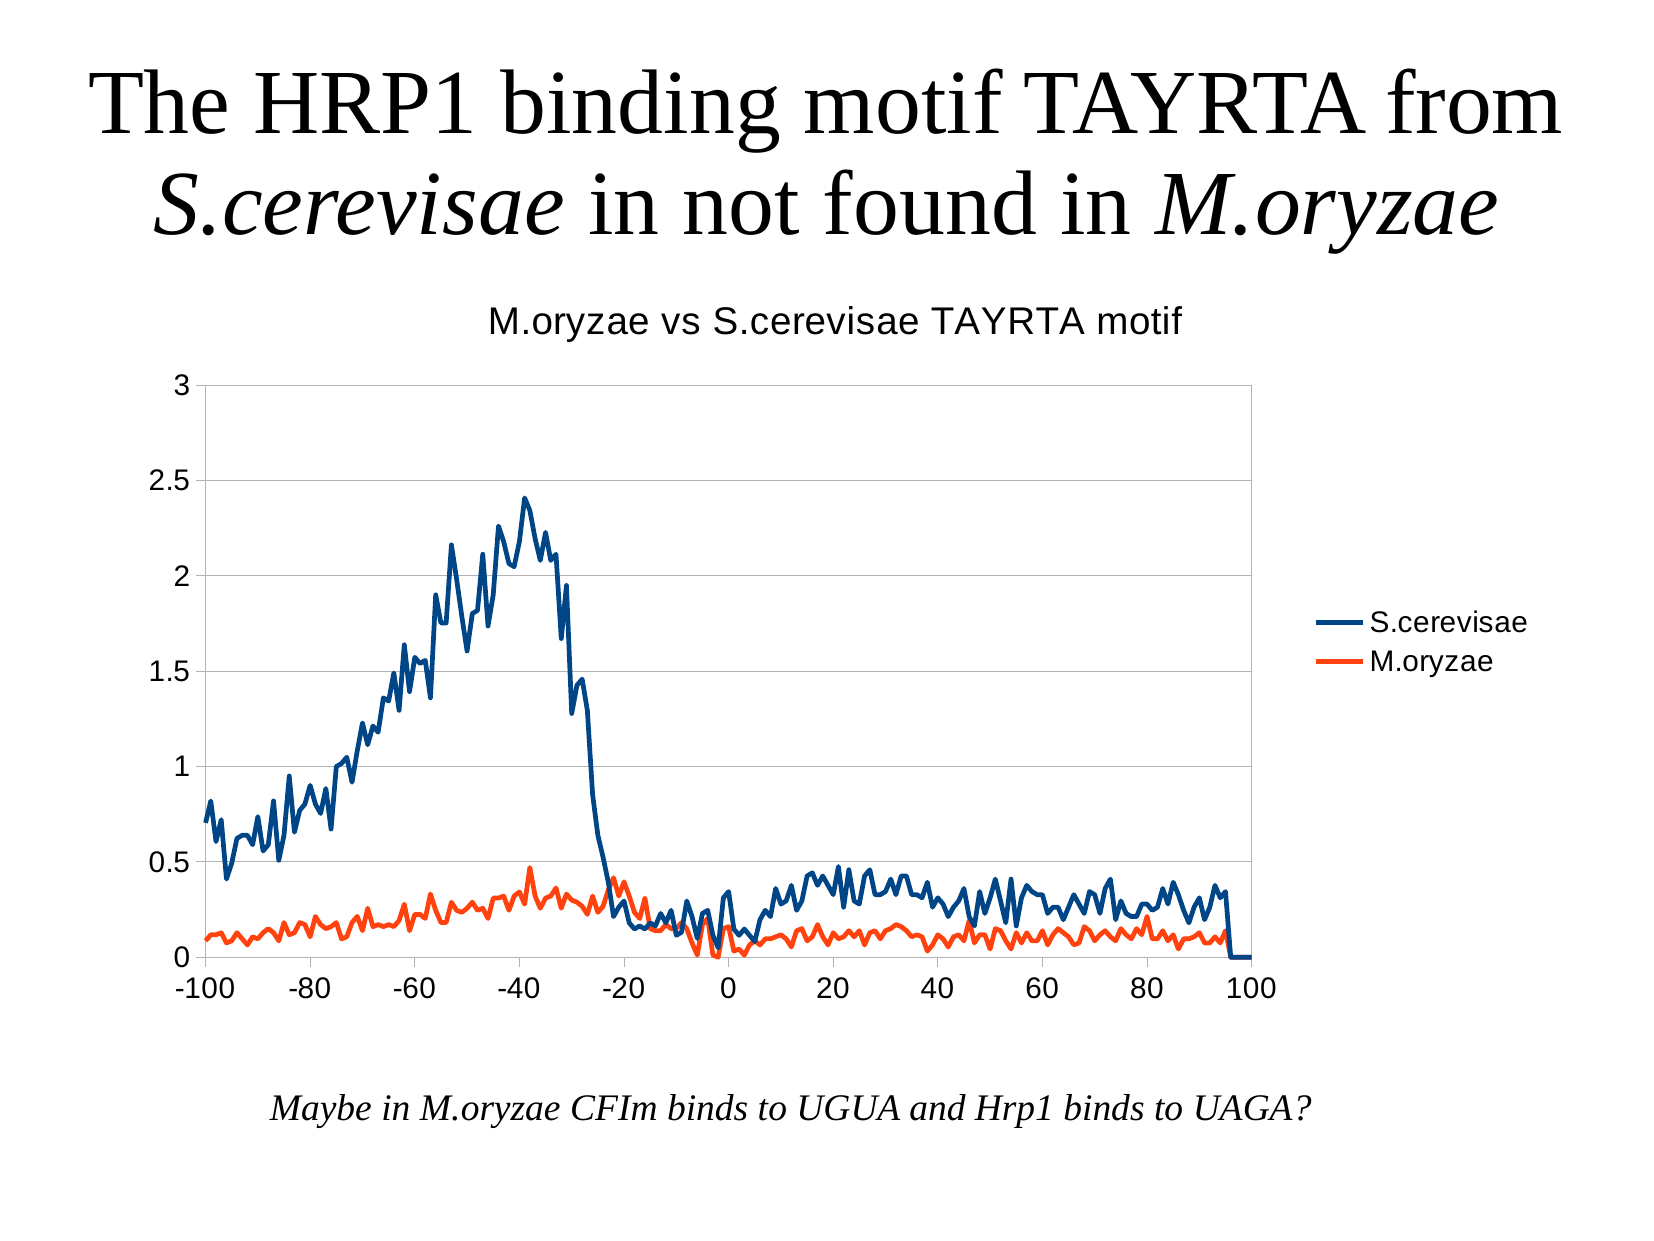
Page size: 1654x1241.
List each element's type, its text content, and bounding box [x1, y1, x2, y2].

text_box Maybe in M.oryzae CFIm binds to UGUA and Hrp1 binds to UAGA? [255, 1080, 1328, 1137]
title The HRP1 binding motif TAYRTA from S.cerevisae in not found in M.oryzae [82, 49, 1571, 257]
chart [120, 263, 1552, 1021]
